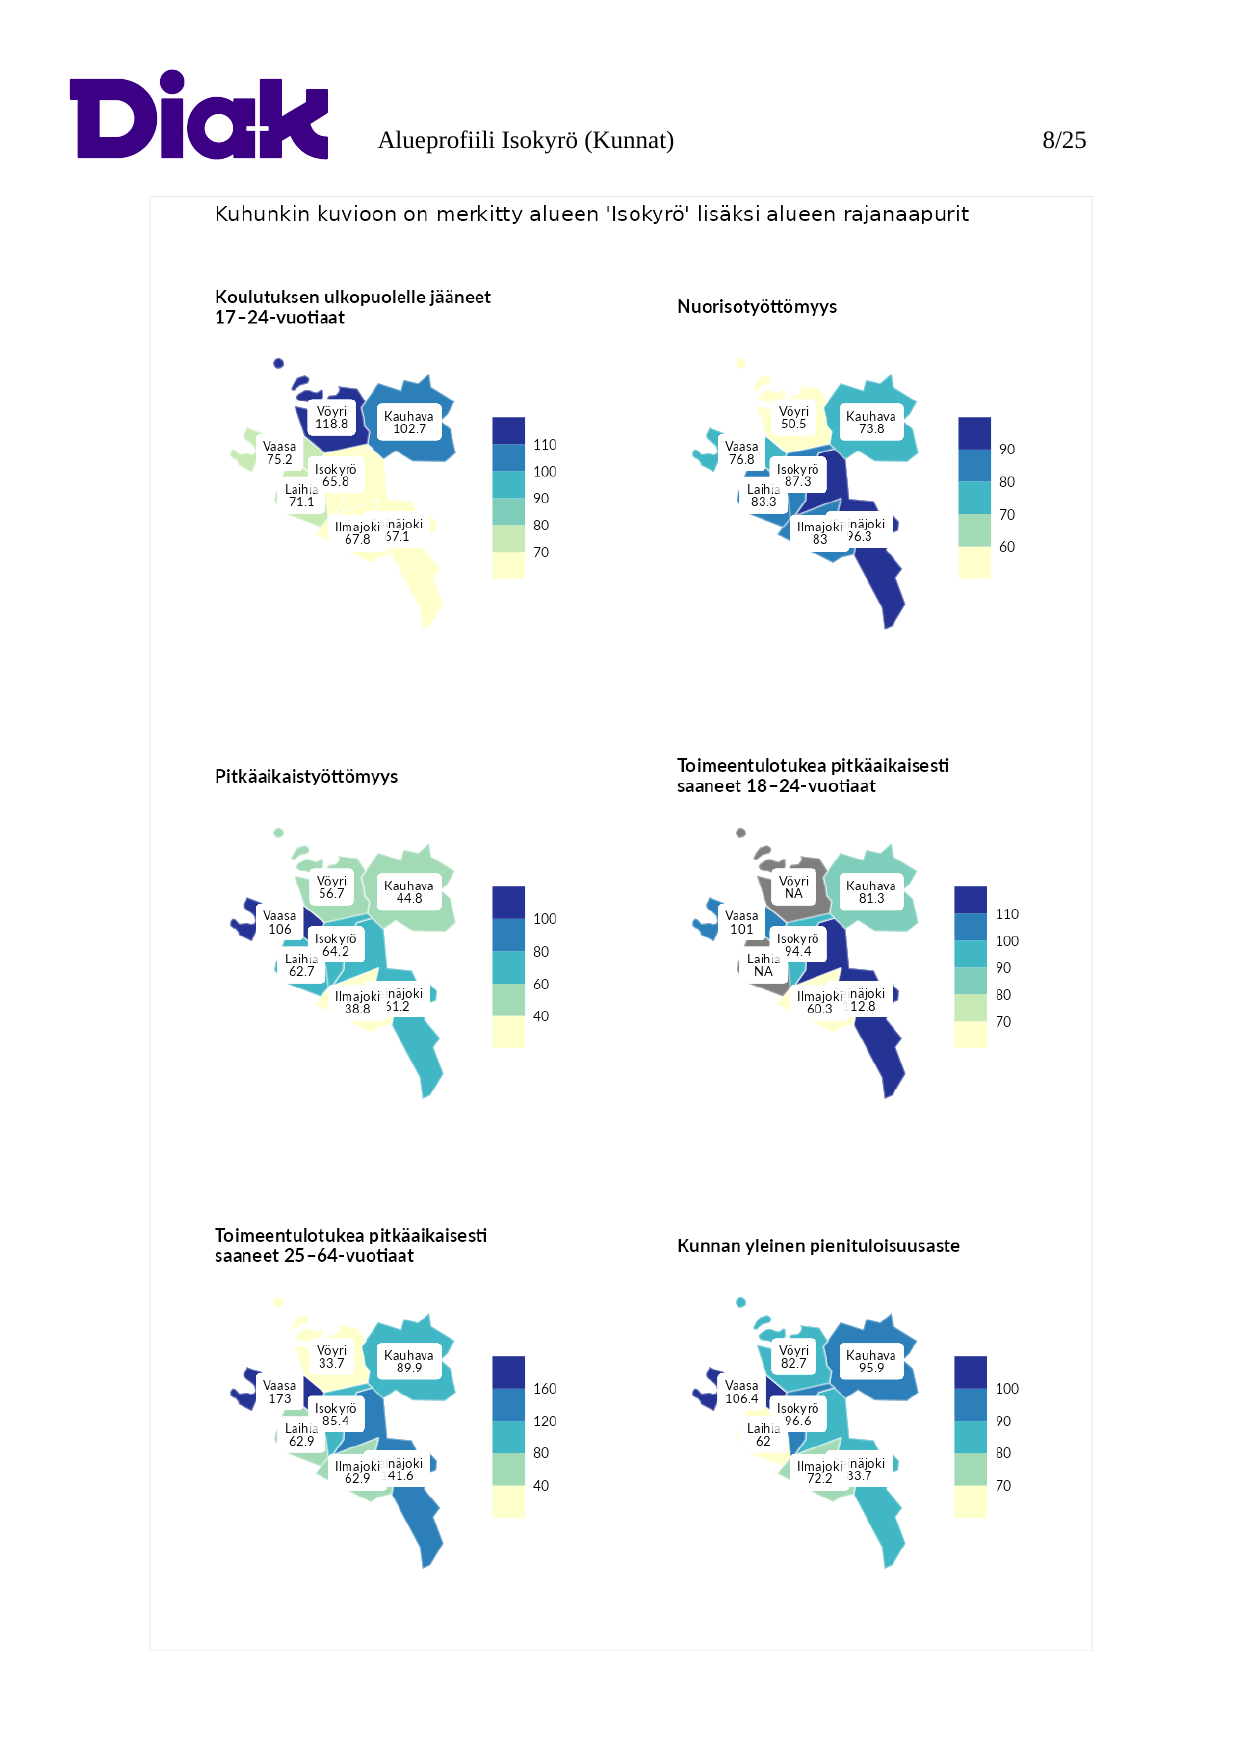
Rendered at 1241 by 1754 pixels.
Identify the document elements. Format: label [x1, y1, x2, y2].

picture [61, 196, 1179, 1651]
